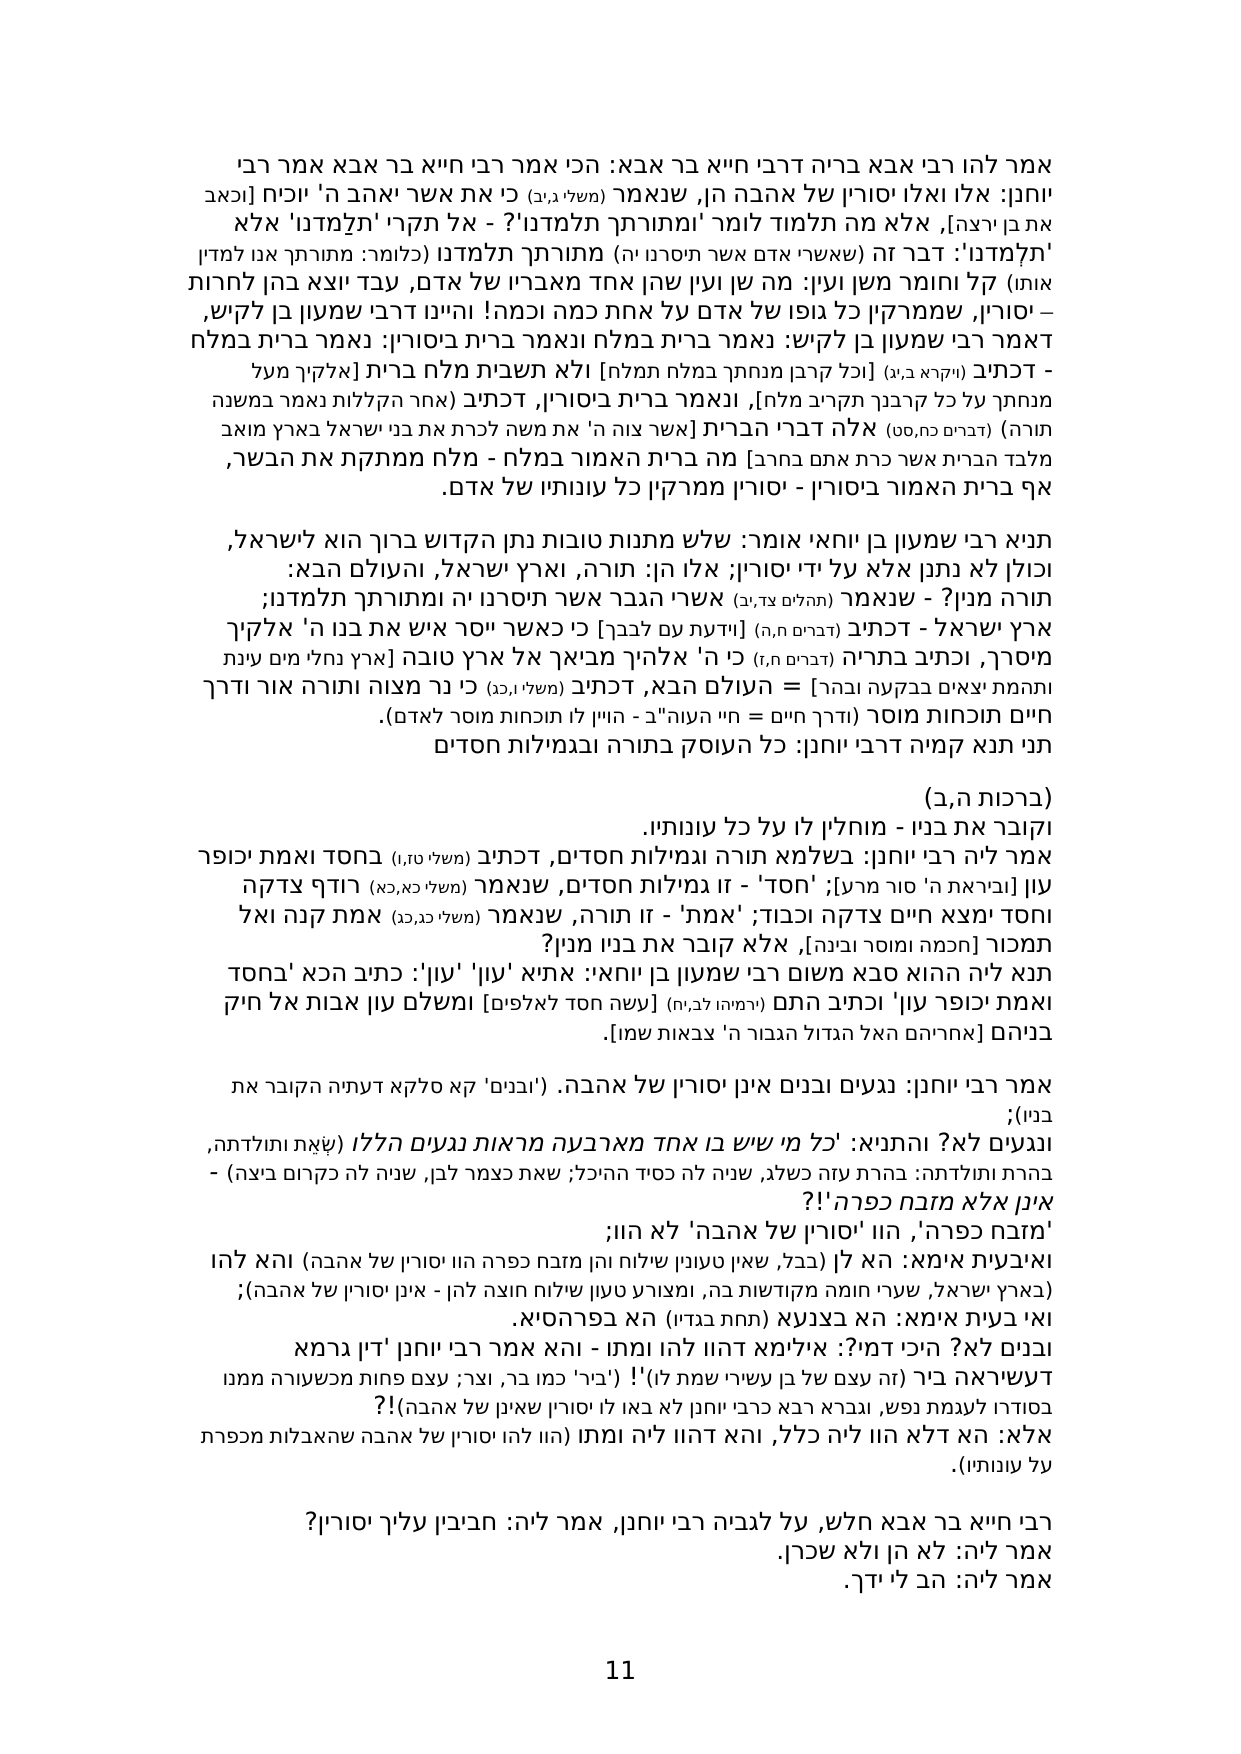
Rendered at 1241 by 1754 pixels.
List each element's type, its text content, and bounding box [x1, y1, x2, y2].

text אמר להו רבי אבא בריה דרבי חייא בר אבא: הכי אמר רבי חייא בר אבא אמר רבי יוחנן: אלו ואלו יסורין של אהבה הן, שנאמר (משלי ג,יב) כי את אשר יאהב ה' יוכיח [וכאב את בן ירצה], אלא מה תלמוד לומר 'ומתורתך תלמדנו'? - אל תקרי 'תלַמדנו' אלא 'תלְמדנו': דבר זה (שאשרי אדם אשר תיסרנו יה) מתורתך תלמדנו (כלומר: מתורתך אנו למדין אותו) קל וחומר משן ועין: מה שן ועין שהן אחד מאבריו של אדם, עבד יוצא בהן לחרות – יסורין, שממרקין כל גופו של אדם על אחת כמה וכמה! והיינו דרבי שמעון בן לקיש, דאמר רבי שמעון בן לקיש: נאמר ברית במלח ונאמר ברית ביסורין: נאמר ברית במלח - דכתיב (ויקרא ב,יג) [וכל קרבן מנחתך במלח תמלח] ולא תשבית מלח ברית [אלקיך מעל מנחתך על כל קרבנך תקריב מלח], ונאמר ברית ביסורין, דכתיב (אחר הקללות נאמר במשנה תורה) (דברים כח,סט) אלה דברי הברית [אשר צוה ה' את משה לכרת את בני ישראל בארץ מואב מלבד הברית אשר כרת אתם בחרב] מה ברית האמור במלח - מלח ממתקת את הבשר, אף ברית האמור ביסורין - יסורין ממרקין כל עונותיו של אדם. [187, 150, 1053, 501]
text אמר ליה: הב לי ידך. [187, 1566, 1053, 1595]
text תניא רבי שמעון בן יוחאי אומר: שלש מתנות טובות נתן הקדוש ברוך הוא לישראל, וכולן לא נתנן אלא על ידי יסורין; אלו הן: תורה, וארץ ישראל, והעולם הבא: [187, 525, 1053, 584]
text תני תנא קמיה דרבי יוחנן: כל העוסק בתורה ובגמילות חסדים [187, 730, 1053, 759]
text (ברכות ה,ב) [187, 783, 1053, 812]
text 'מזבח כפרה', הוו 'יסורין של אהבה' לא הוו; [187, 1216, 1053, 1245]
text תנא ליה ההוא סבא משום רבי שמעון בן יוחאי: אתיא 'עון' 'עון': כתיב הכא 'בחסד ואמת יכופר עון' וכתיב התם (ירמיהו לב,יח) [עשה חסד לאלפים] ומשלם עון אבות אל חיק בניהם [אחריהם האל הגדול הגבור ה' צבאות שמו]. [187, 958, 1053, 1046]
text ונגעים לא? והתניא: 'כל מי שיש בו אחד מארבעה מראות נגעים הללו (שְׂאֵת ותולדתה, בהרת ותולדתה: בהרת עזה כשלג, שניה לה כסיד ההיכל; שאת כצמר לבן, שניה לה כקרום ביצה) - אינן אלא מזבח כפרה'!? [187, 1128, 1053, 1216]
text ובנים לא? היכי דמי?: אילימא דהוו להו ומתו - והא אמר רבי יוחנן 'דין גרמא דעשיראה ביר (זה עצם של בן עשירי שמת לו)'! ('ביר' כמו בר, וצר; עצם פחות מכשעורה ממנו בסודרו לעגמת נפש, וגברא רבא כרבי יוחנן לא באו לו יסורין שאינן של אהבה)!? [187, 1333, 1053, 1420]
text אמר ליה: לא הן ולא שכרן. [187, 1537, 1053, 1566]
text אמר ליה רבי יוחנן: בשלמא תורה וגמילות חסדים, דכתיב (משלי טז,ו) בחסד ואמת יכופר עון [וביראת ה' סור מרע]; 'חסד' - זו גמילות חסדים, שנאמר (משלי כא,כא) רודף צדקה וחסד ימצא חיים צדקה וכבוד; 'אמת' - זו תורה, שנאמר (משלי כג,כג) אמת קנה ואל תמכור [חכמה ומוסר ובינה], אלא קובר את בניו מנין? [187, 841, 1053, 958]
text ואיבעית אימא: הא לן (בבל, שאין טעונין שילוח והן מזבח כפרה הוו יסורין של אהבה) והא להו (בארץ ישראל, שערי חומה מקודשות בה, ומצורע טעון שילוח חוצה להן - אינן יסורין של אהבה); [187, 1245, 1053, 1303]
text תורה מנין? - שנאמר (תהלים צד,יב) אשרי הגבר אשר תיסרנו יה ומתורתך תלמדנו; [187, 584, 1053, 613]
text רבי חייא בר אבא חלש, על לגביה רבי יוחנן, אמר ליה: חביבין עליך יסורין? [187, 1507, 1053, 1537]
text אלא: הא דלא הוו ליה כלל, והא דהוו ליה ומתו (הוו להו יסורין של אהבה שהאבלות מכפרת על עונותיו). [187, 1420, 1053, 1479]
text ארץ ישראל - דכתיב (דברים ח,ה) [וידעת עם לבבך] כי כאשר ייסר איש את בנו ה' אלקיך מיסרך, וכתיב בתריה (דברים ח,ז) כי ה' אלהיך מביאך אל ארץ טובה [ארץ נחלי מים עינת ותהמת יצאים בבקעה ובהר] = העולם הבא, דכתיב (משלי ו,כג) כי נר מצוה ותורה אור ודרך חיים תוכחות מוסר (ודרך חיים = חיי העוה"ב - הויין לו תוכחות מוסר לאדם). [187, 613, 1053, 730]
text אמר רבי יוחנן: נגעים ובנים אינן יסורין של אהבה. ('ובנים' קא סלקא דעתיה הקובר את בניו); [187, 1070, 1053, 1128]
text וקובר את בניו - מוחלין לו על כל עונותיו. [187, 812, 1053, 841]
text ואי בעית אימא: הא בצנעא (תחת בגדיו) הא בפרהסיא. [187, 1303, 1053, 1333]
